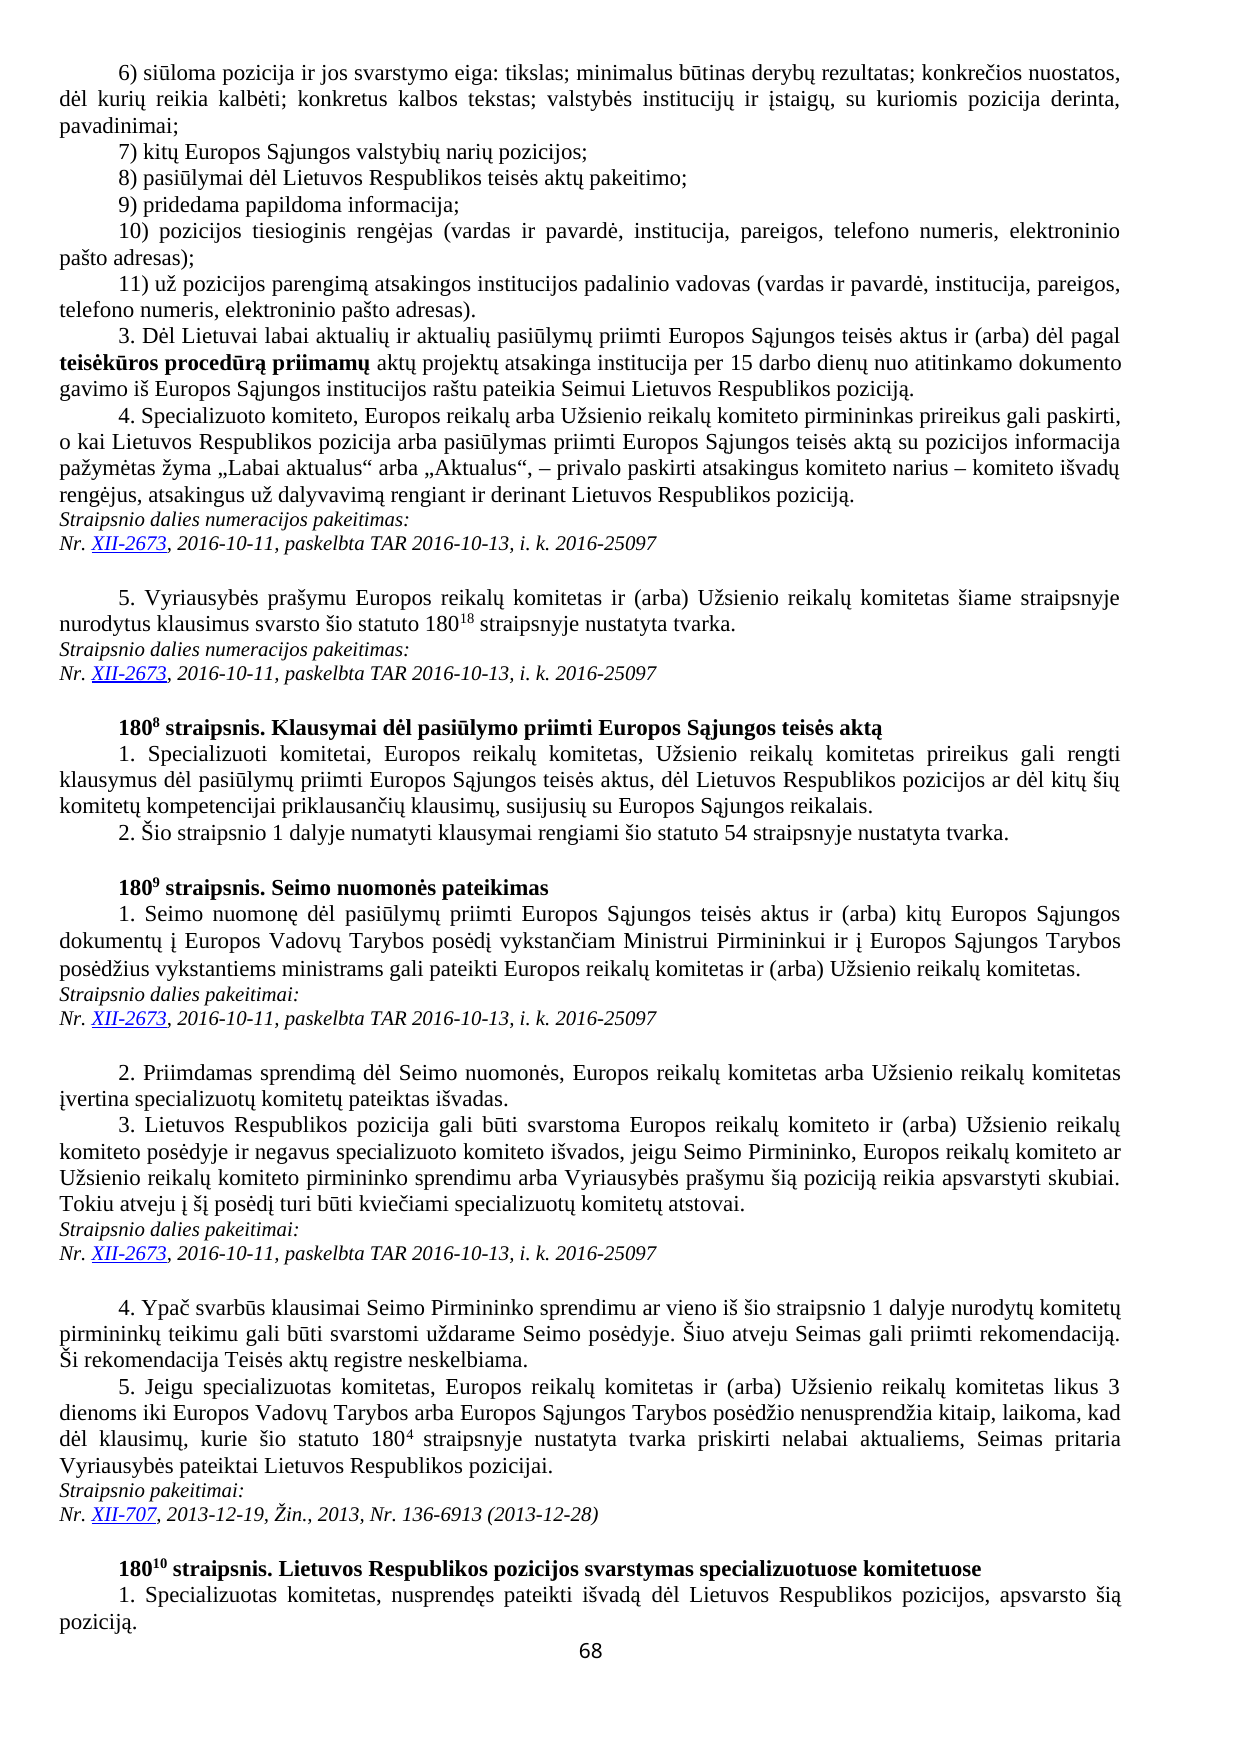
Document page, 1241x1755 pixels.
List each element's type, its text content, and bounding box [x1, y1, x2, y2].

text 10) pozicijos tiesioginis rengėjas (vardas ir pavardė, institucija, pareigos, telefono numeris, elektroninio pašto adresas); [59, 217, 1122, 270]
text Nr. XII-2673, 2016-10-11, paskelbta TAR 2016-10-13, i. k. 2016-25097 [59, 1241, 1122, 1265]
text Straipsnio pakeitimai: [59, 1478, 1122, 1502]
text 3. Lietuvos Respublikos pozicija gali būti svarstoma Europos reikalų komiteto ir (arba) Užsienio reikalų komiteto posėdyje ir negavus specializuoto komiteto išvados, jeigu Seimo Pirmininko, Europos reikalų komiteto ar Užsienio reikalų komiteto pirmininko sprendimu arba Vyriausybės prašymu šią poziciją reikia apsvarstyti skubiai. Tokiu atveju į šį posėdį turi būti kviečiami specializuotų komitetų atstovai. [59, 1111, 1122, 1217]
text 7) kitų Europos Sąjungos valstybių narių pozicijos; [59, 138, 1122, 164]
text 1808 straipsnis. Klausymai dėl pasiūlymo priimti Europos Sąjungos teisės aktą [59, 713, 1122, 740]
text 4. Ypač svarbūs klausimai Seimo Pirmininko sprendimu ar vieno iš šio straipsnio 1 dalyje nurodytų komitetų pirmininkų teikimu gali būti svarstomi uždarame Seimo posėdyje. Šiuo atveju Seimas gali priimti rekomendaciją. Ši rekomendacija Teisės aktų registre neskelbiama. [59, 1294, 1122, 1373]
text Nr. XII-2673, 2016-10-11, paskelbta TAR 2016-10-13, i. k. 2016-25097 [59, 661, 1122, 685]
text 1. Specializuotas komitetas, nusprendęs pateikti išvadą dėl Lietuvos Respublikos pozicijos, apsvarsto šią poziciją. [59, 1581, 1122, 1634]
text Nr. XII-2673, 2016-10-11, paskelbta TAR 2016-10-13, i. k. 2016-25097 [59, 1006, 1122, 1030]
text 1. Specializuoti komitetai, Europos reikalų komitetas, Užsienio reikalų komitetas prireikus gali rengti klausymus dėl pasiūlymų priimti Europos Sąjungos teisės aktus, dėl Lietuvos Respublikos pozicijos ar dėl kitų šių komitetų kompetencijai priklausančių klausimų, susijusių su Europos Sąjungos reikalais. [59, 740, 1122, 819]
text Straipsnio dalies pakeitimai: [59, 1217, 1122, 1241]
text 1. Seimo nuomonę dėl pasiūlymų priimti Europos Sąjungos teisės aktus ir (arba) kitų Europos Sąjungos dokumentų į Europos Vadovų Tarybos posėdį vykstančiam Ministrui Pirmininkui ir į Europos Sąjungos Tarybos posėdžius vykstantiems ministrams gali pateikti Europos reikalų komitetas ir (arba) Užsienio reikalų komitetas. [59, 900, 1122, 982]
text 18010 straipsnis. Lietuvos Respublikos pozicijos svarstymas specializuotuose komitetuose [59, 1555, 1122, 1581]
text 9) pridedama papildoma informacija; [59, 191, 1122, 217]
text 2. Priimdamas sprendimą dėl Seimo nuomonės, Europos reikalų komitetas arba Užsienio reikalų komitetas įvertina specializuotų komitetų pateiktas išvadas. [59, 1059, 1122, 1111]
text 4. Specializuoto komiteto, Europos reikalų arba Užsienio reikalų komiteto pirmininkas prireikus gali paskirti, o kai Lietuvos Respublikos pozicija arba pasiūlymas priimti Europos Sąjungos teisės aktą su pozicijos informacija pažymėtas žyma „Labai aktualus“ arba „Aktualus“, – privalo paskirti atsakingus komiteto narius – komiteto išvadų rengėjus, atsakingus už dalyvavimą rengiant ir derinant Lietuvos Respublikos poziciją. [59, 402, 1122, 507]
text 8) pasiūlymai dėl Lietuvos Respublikos teisės aktų pakeitimo; [59, 164, 1122, 191]
text 1809 straipsnis. Seimo nuomonės pateikimas [59, 874, 1122, 900]
text 5. Jeigu specializuotas komitetas, Europos reikalų komitetas ir (arba) Užsienio reikalų komitetas likus 3 dienoms iki Europos Vadovų Tarybos arba Europos Sąjungos Tarybos posėdžio nenusprendžia kitaip, laikoma, kad dėl klausimų, kurie šio statuto 1804 straipsnyje nustatyta tvarka priskirti nelabai aktualiems, Seimas pritaria Vyriausybės pateiktai Lietuvos Respublikos pozicijai. [59, 1373, 1122, 1478]
text Nr. XII-707, 2013-12-19, Žin., 2013, Nr. 136-6913 (2013-12-28) [59, 1502, 1122, 1526]
text 11) už pozicijos parengimą atsakingos institucijos padalinio vadovas (vardas ir pavardė, institucija, pareigos, telefono numeris, elektroninio pašto adresas). [59, 270, 1122, 323]
text Straipsnio dalies pakeitimai: [59, 982, 1122, 1006]
text Straipsnio dalies numeracijos pakeitimas: [59, 507, 1122, 531]
text 2. Šio straipsnio 1 dalyje numatyti klausymai rengiami šio statuto 54 straipsnyje nustatyta tvarka. [59, 819, 1122, 845]
text Nr. XII-2673, 2016-10-11, paskelbta TAR 2016-10-13, i. k. 2016-25097 [59, 531, 1122, 555]
text 3. Dėl Lietuvai labai aktualių ir aktualių pasiūlymų priimti Europos Sąjungos teisės aktus ir (arba) dėl pagal teisėkūros procedūrą priimamų aktų projektų atsakinga institucija per 15 darbo dienų nuo atitinkamo dokumento gavimo iš Europos Sąjungos institucijos raštu pateikia Seimui Lietuvos Respublikos poziciją. [59, 323, 1122, 402]
text 5. Vyriausybės prašymu Europos reikalų komitetas ir (arba) Užsienio reikalų komitetas šiame straipsnyje nurodytus klausimus svarsto šio statuto 18018 straipsnyje nustatyta tvarka. [59, 584, 1122, 637]
text Straipsnio dalies numeracijos pakeitimas: [59, 637, 1122, 661]
text 6) siūloma pozicija ir jos svarstymo eiga: tikslas; minimalus būtinas derybų rezultatas; konkrečios nuostatos, dėl kurių reikia kalbėti; konkretus kalbos tekstas; valstybės institucijų ir įstaigų, su kuriomis pozicija derinta, pavadinimai; [59, 59, 1122, 138]
